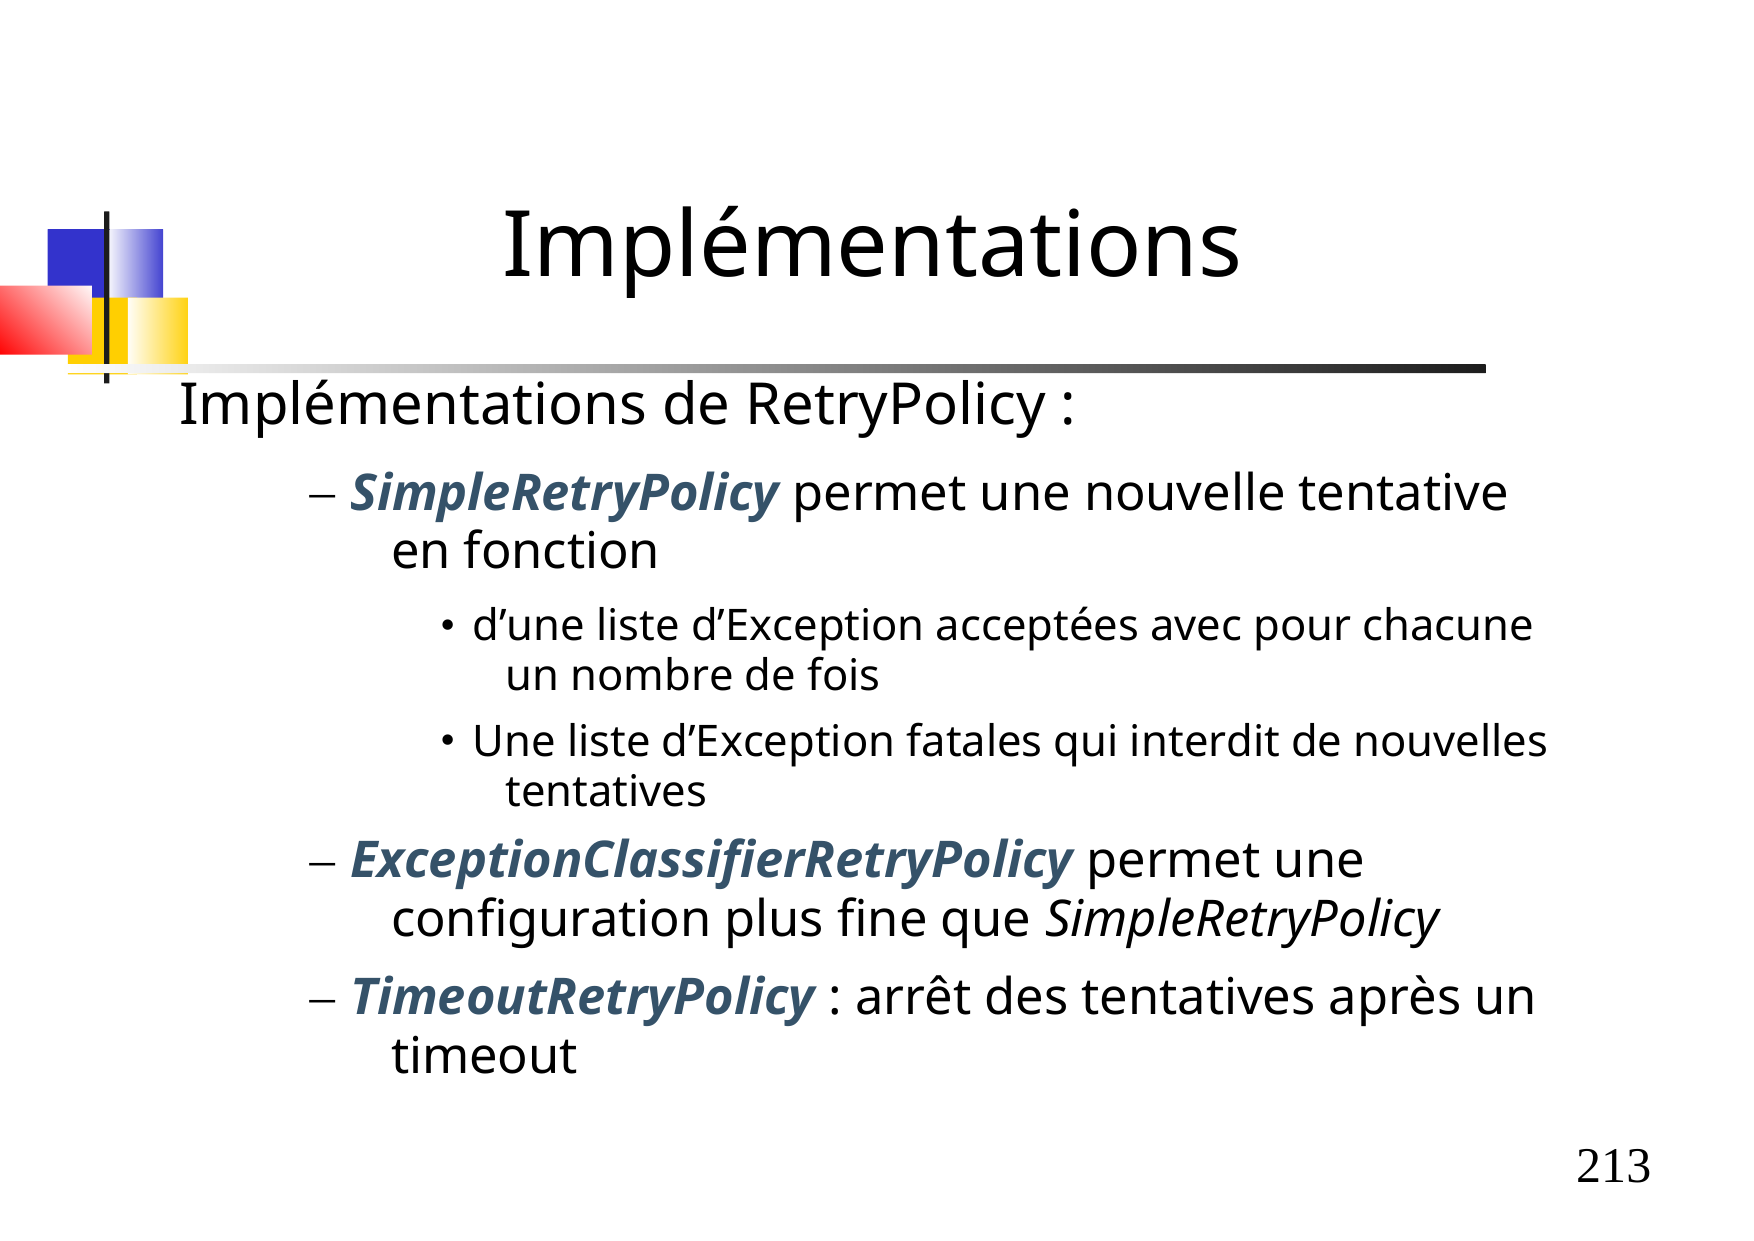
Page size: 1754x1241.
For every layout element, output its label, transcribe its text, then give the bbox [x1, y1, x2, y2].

list Implémentations de RetryPolicy : SimpleRetryPolicy permet une nouvelle tentative en fonction d’une liste d’Exception acceptées avec pour chacune un nombre de fois Une liste d’Exception fatales qui interdit de nouvelles tentatives ExceptionClassifierRetryPolicy permet une configuration plus fine que SimpleRetryPolicy TimeoutRetryPolicy : arrêt des tentatives après un timeout [179, 371, 1567, 1091]
title Implémentations [179, 139, 1567, 351]
